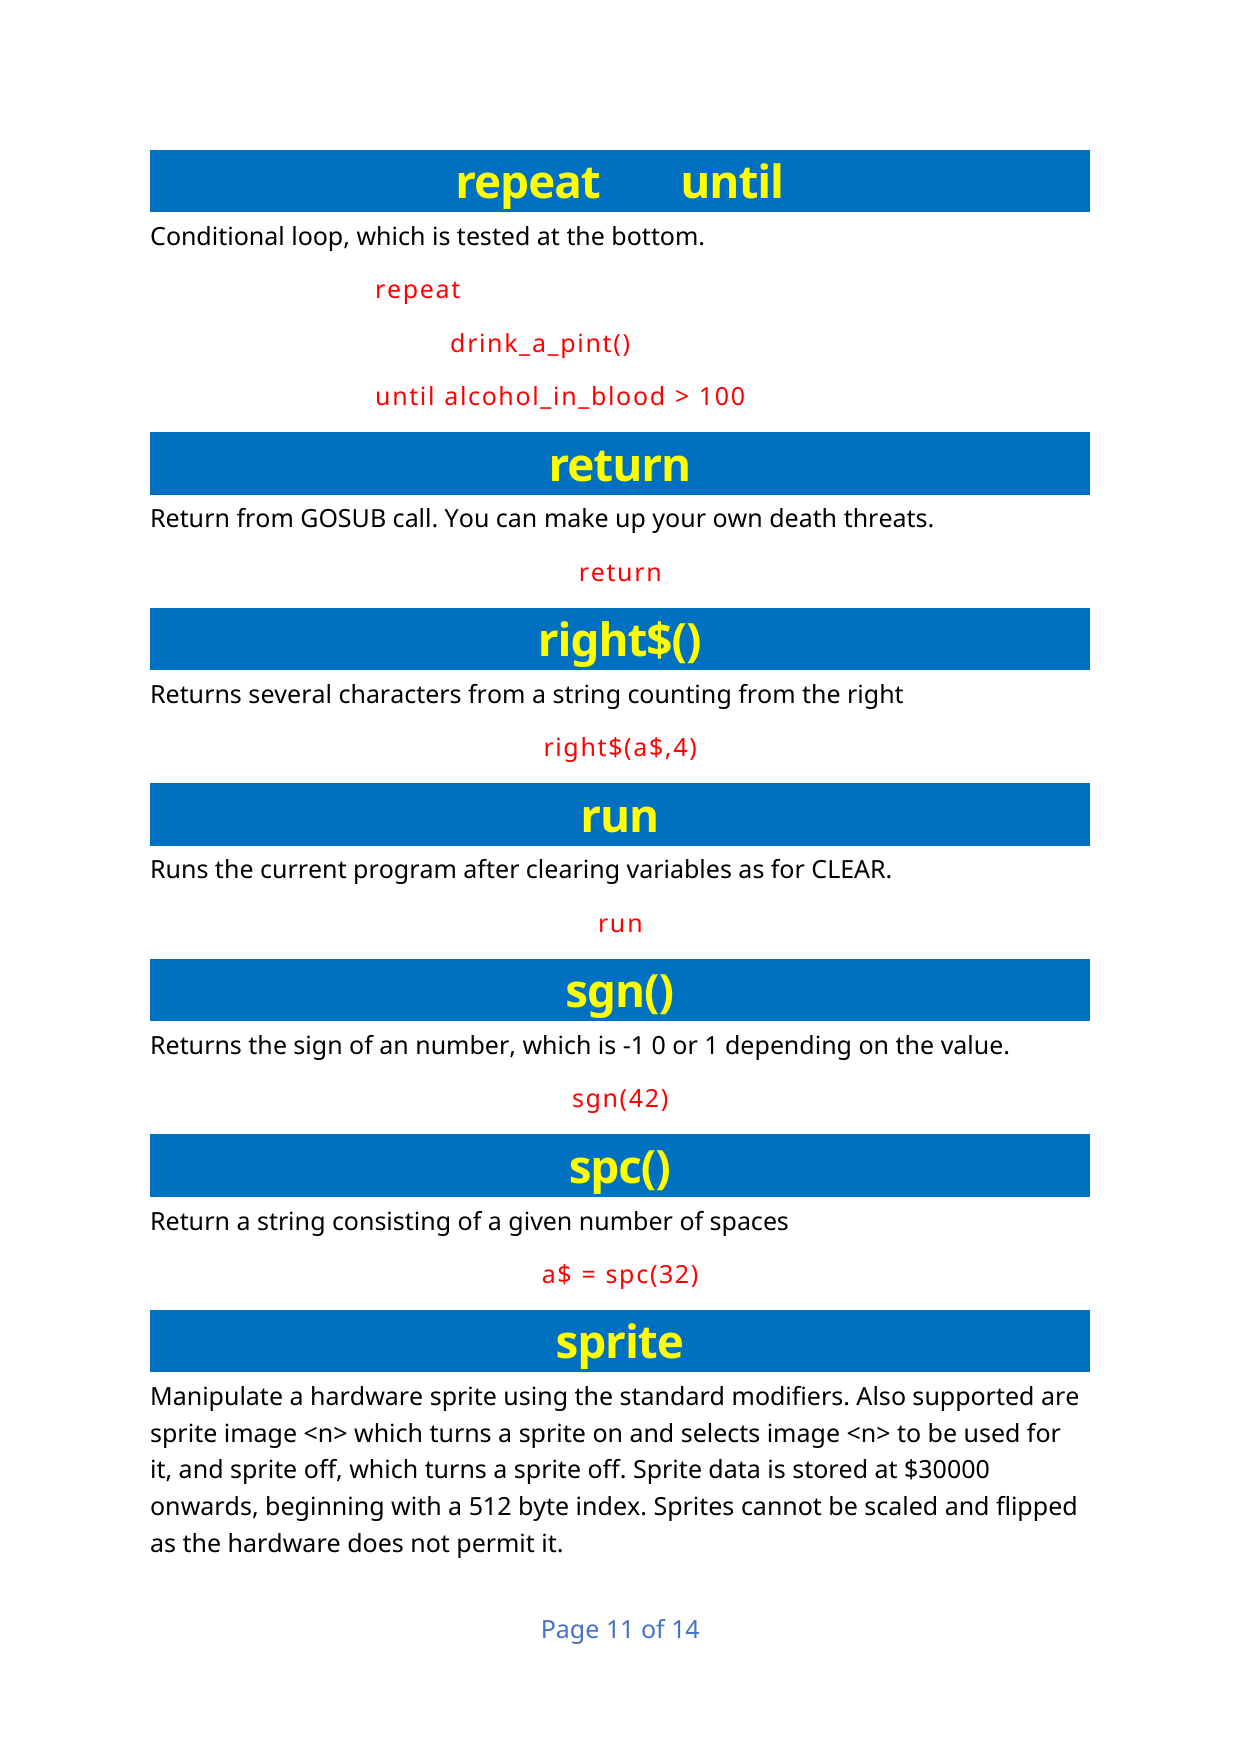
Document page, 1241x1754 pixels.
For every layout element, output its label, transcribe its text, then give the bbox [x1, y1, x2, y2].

title spc() [150, 1134, 1090, 1197]
subtitle return [150, 554, 1090, 588]
subtitle a$ = spc(32) [150, 1257, 1090, 1291]
title sprite [150, 1310, 1090, 1372]
subtitle until alcohol_in_blood > 100 [375, 379, 1090, 413]
text Runs the current program after clearing variables as for CLEAR. [150, 852, 1090, 886]
title return [150, 432, 1090, 495]
title sgn() [150, 959, 1090, 1021]
subtitle right$(a$,4) [150, 730, 1090, 764]
title run [150, 783, 1090, 846]
subtitle repeat [375, 272, 1090, 306]
text Return from GOSUB call. You can make up your own death threats. [150, 501, 1090, 535]
text Returns the sign of an number, which is -1 0 or 1 depending on the value. [150, 1028, 1090, 1062]
title right$() [150, 608, 1090, 670]
title repeat until [150, 150, 1090, 212]
text Return a string consisting of a given number of spaces [150, 1203, 1090, 1237]
subtitle run [150, 906, 1090, 939]
text Manipulate a hardware sprite using the standard modifiers. Also supported are sprite image <n> which turns a sprite on and selects image <n> to be used for it, and sprite off, which turns a sprite off. Sprite data is stored at $30000 onwards, beginning with a 512 byte index. Sprites cannot be scaled and flipped as the hardware does not permit it. [150, 1379, 1090, 1560]
text Returns several characters from a string counting from the right [150, 677, 1090, 711]
subtitle drink_a_pint() [450, 326, 1090, 359]
subtitle Sgn(42) [150, 1081, 1090, 1115]
text Conditional loop, which is tested at the bottom. [150, 219, 1090, 253]
